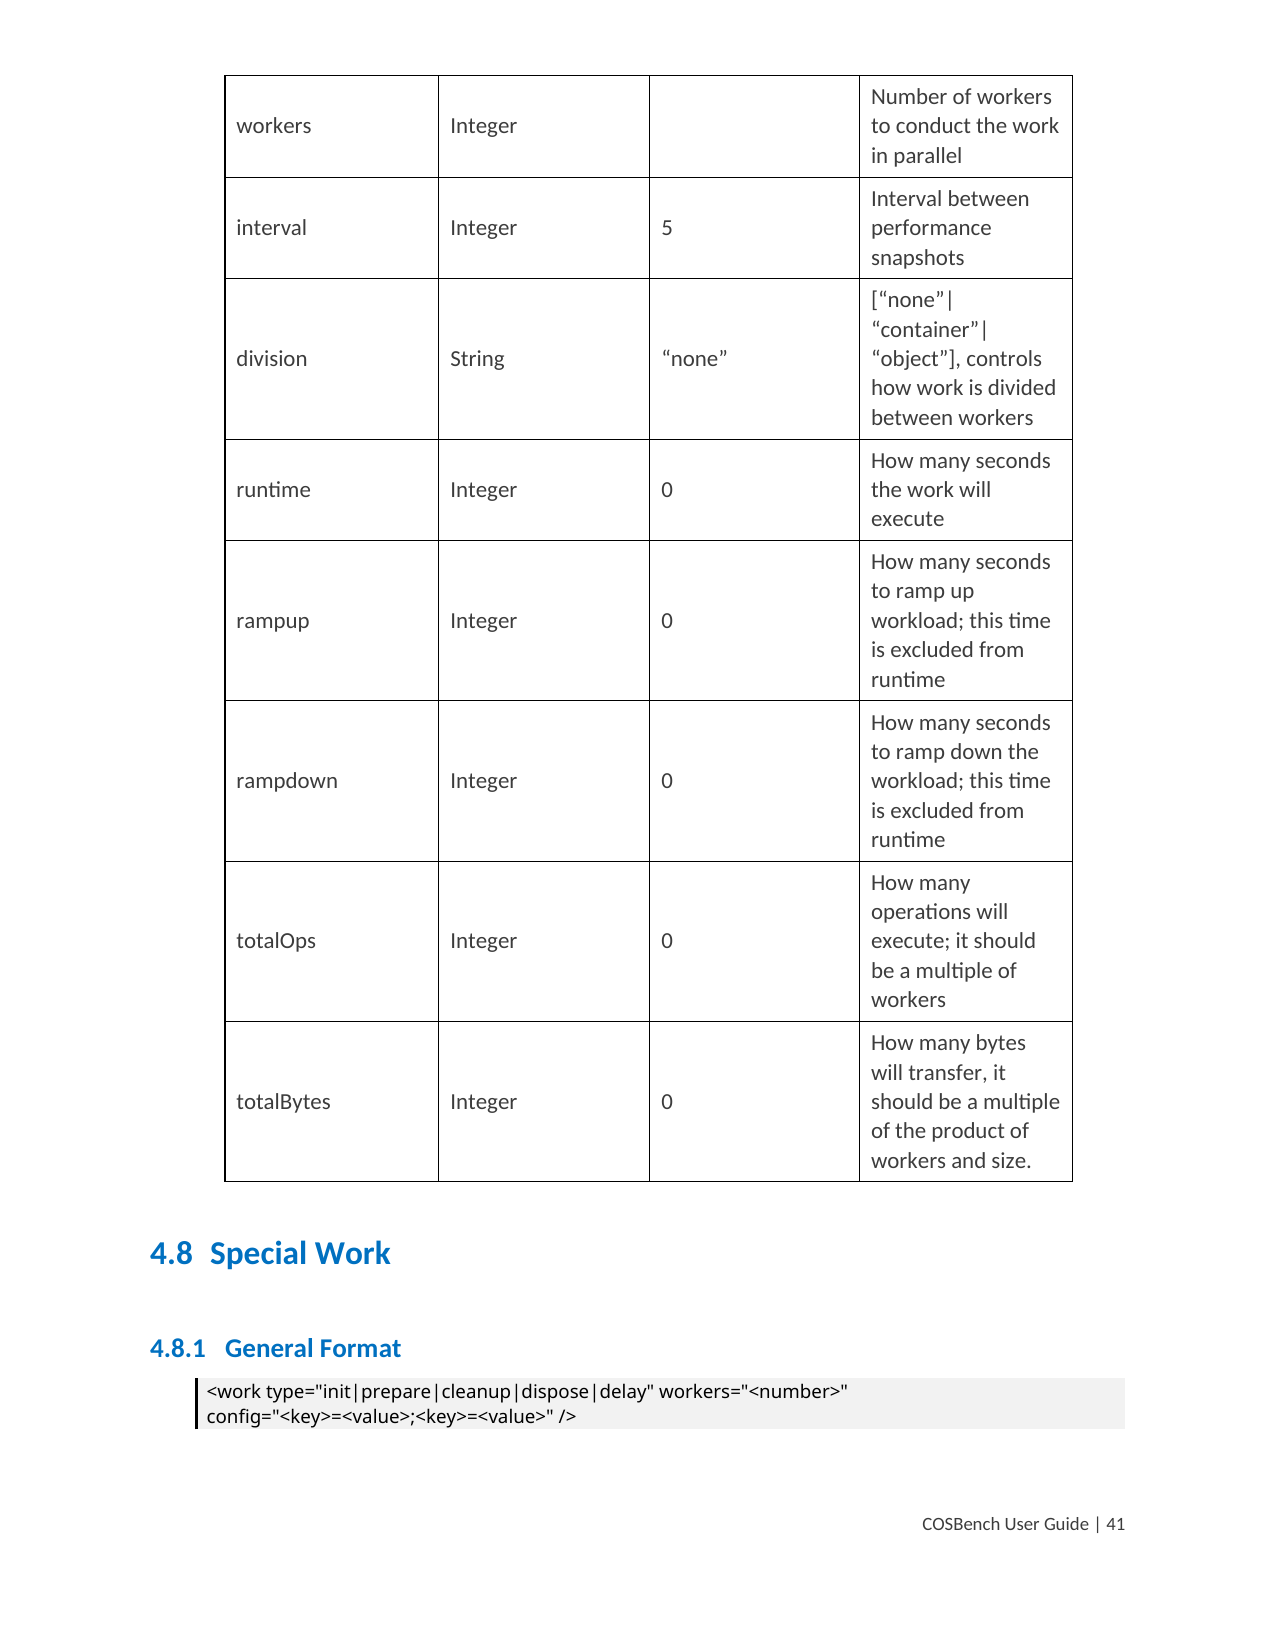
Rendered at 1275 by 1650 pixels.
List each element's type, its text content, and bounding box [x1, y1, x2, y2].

table_cell Interval between performance snapshots [860, 178, 1072, 278]
table_cell Integer [439, 76, 649, 177]
table_cell 0 [650, 440, 859, 540]
subtitle General Format [150, 1331, 1125, 1364]
table_cell [650, 76, 859, 177]
text <work type="init|prepare|cleanup|dispose|delay" workers="<number>" config="<key>=<value>;<key>=<value>" /> [198, 1378, 1125, 1429]
table_cell Integer [439, 701, 649, 861]
table_cell How many seconds the work will execute [860, 440, 1072, 540]
table_cell Integer [439, 178, 649, 278]
table_cell “none” [650, 279, 859, 438]
table_cell rampup [226, 541, 438, 700]
table_cell 0 [650, 1022, 859, 1181]
table_cell String [439, 279, 649, 438]
table_cell division [226, 279, 438, 438]
table_cell 0 [650, 541, 859, 700]
table_cell Number of workers to conduct the work in parallel [860, 76, 1072, 177]
table_cell 0 [650, 862, 859, 1021]
table_cell runtime [226, 440, 438, 540]
table_cell Integer [439, 541, 649, 700]
table_cell How many seconds to ramp down the workload; this time is excluded from runtime [860, 701, 1072, 861]
table_cell interval [226, 178, 438, 278]
table_cell How many operations will execute; it should be a multiple of workers [860, 862, 1072, 1021]
table_cell Integer [439, 440, 649, 540]
table_cell How many seconds to ramp up workload; this time is excluded from runtime [860, 541, 1072, 700]
table_cell totalBytes [226, 1022, 438, 1181]
table_cell How many bytes will transfer, it should be a multiple of the product of workers and size. [860, 1022, 1072, 1181]
table_cell Integer [439, 862, 649, 1021]
table_cell rampdown [226, 701, 438, 861]
table_cell totalOps [226, 862, 438, 1021]
table_cell 5 [650, 178, 859, 278]
subtitle Special Work [150, 1232, 1125, 1273]
table_cell [“none”| “container”| “object”], controls how work is divided between workers [860, 279, 1072, 438]
table_cell workers [226, 76, 438, 177]
table_cell 0 [650, 701, 859, 861]
table_cell Integer [439, 1022, 649, 1181]
